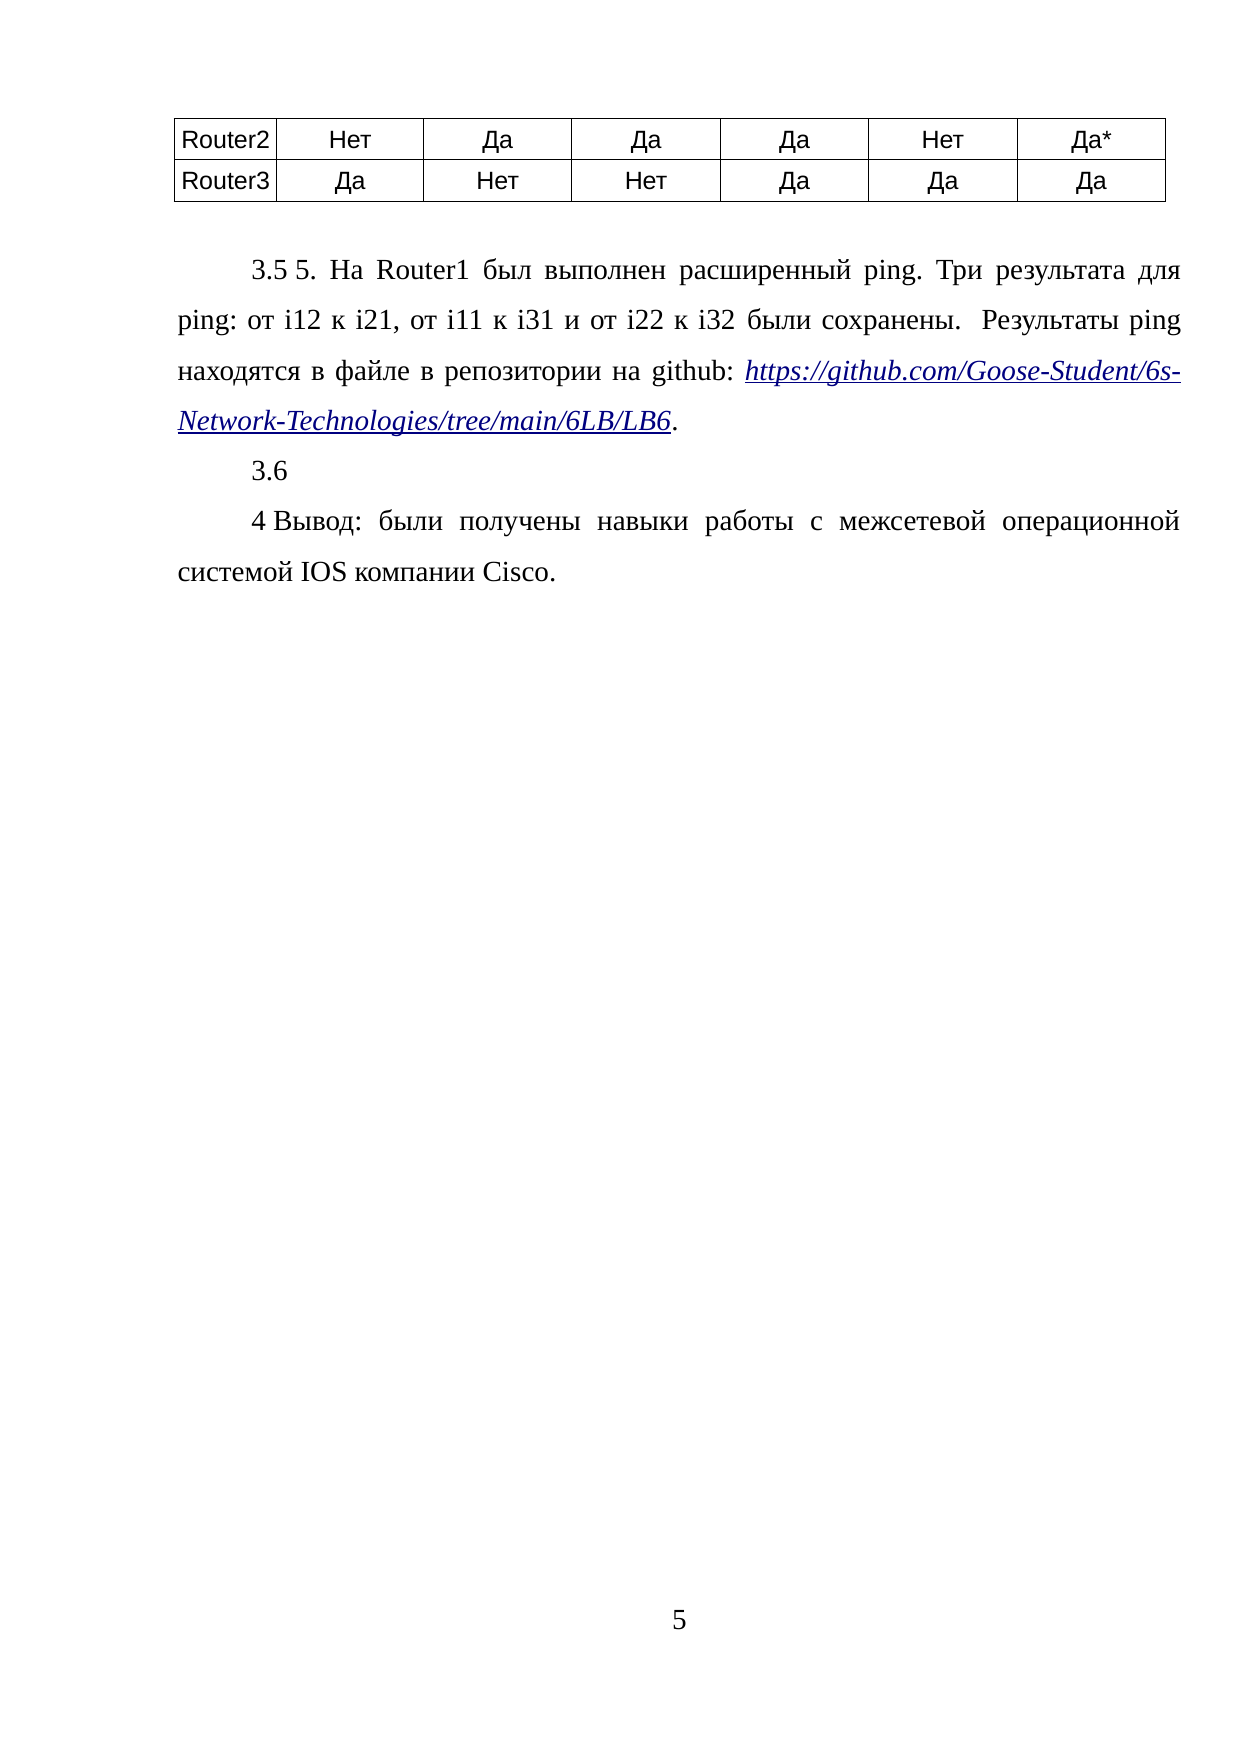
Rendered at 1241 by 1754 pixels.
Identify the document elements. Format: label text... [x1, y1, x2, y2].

table_cell Нет [869, 119, 1017, 159]
table_cell Нет [277, 119, 423, 159]
table_cell Да* [1018, 119, 1165, 159]
list 5. На Router1 был выполнен расширенный ping. Три результата для ping: от i12 к i21, от i11 к i31 и от i22 к i32 были сохранены. Результаты ping находятся в файле в репозитории на github: https://github.com/Goose-Student/6s-Network-Technologies/tree/main/6LB/LB6. [177, 252, 1181, 436]
table_cell Нет [424, 160, 571, 201]
table_cell Нет [572, 160, 720, 201]
table_cell Да [424, 119, 571, 159]
table_cell Router2 [175, 119, 276, 159]
table_cell Да [869, 160, 1017, 201]
table_cell Да [1018, 160, 1165, 201]
table_cell Да [721, 160, 868, 201]
list Вывод: были получены навыки работы с межсетевой операционной системой IOS компании Cisco. [177, 503, 1181, 587]
table_cell Router3 [175, 160, 276, 201]
table_cell Да [277, 160, 423, 201]
table_cell Да [572, 119, 720, 159]
table_cell Да [721, 119, 868, 159]
